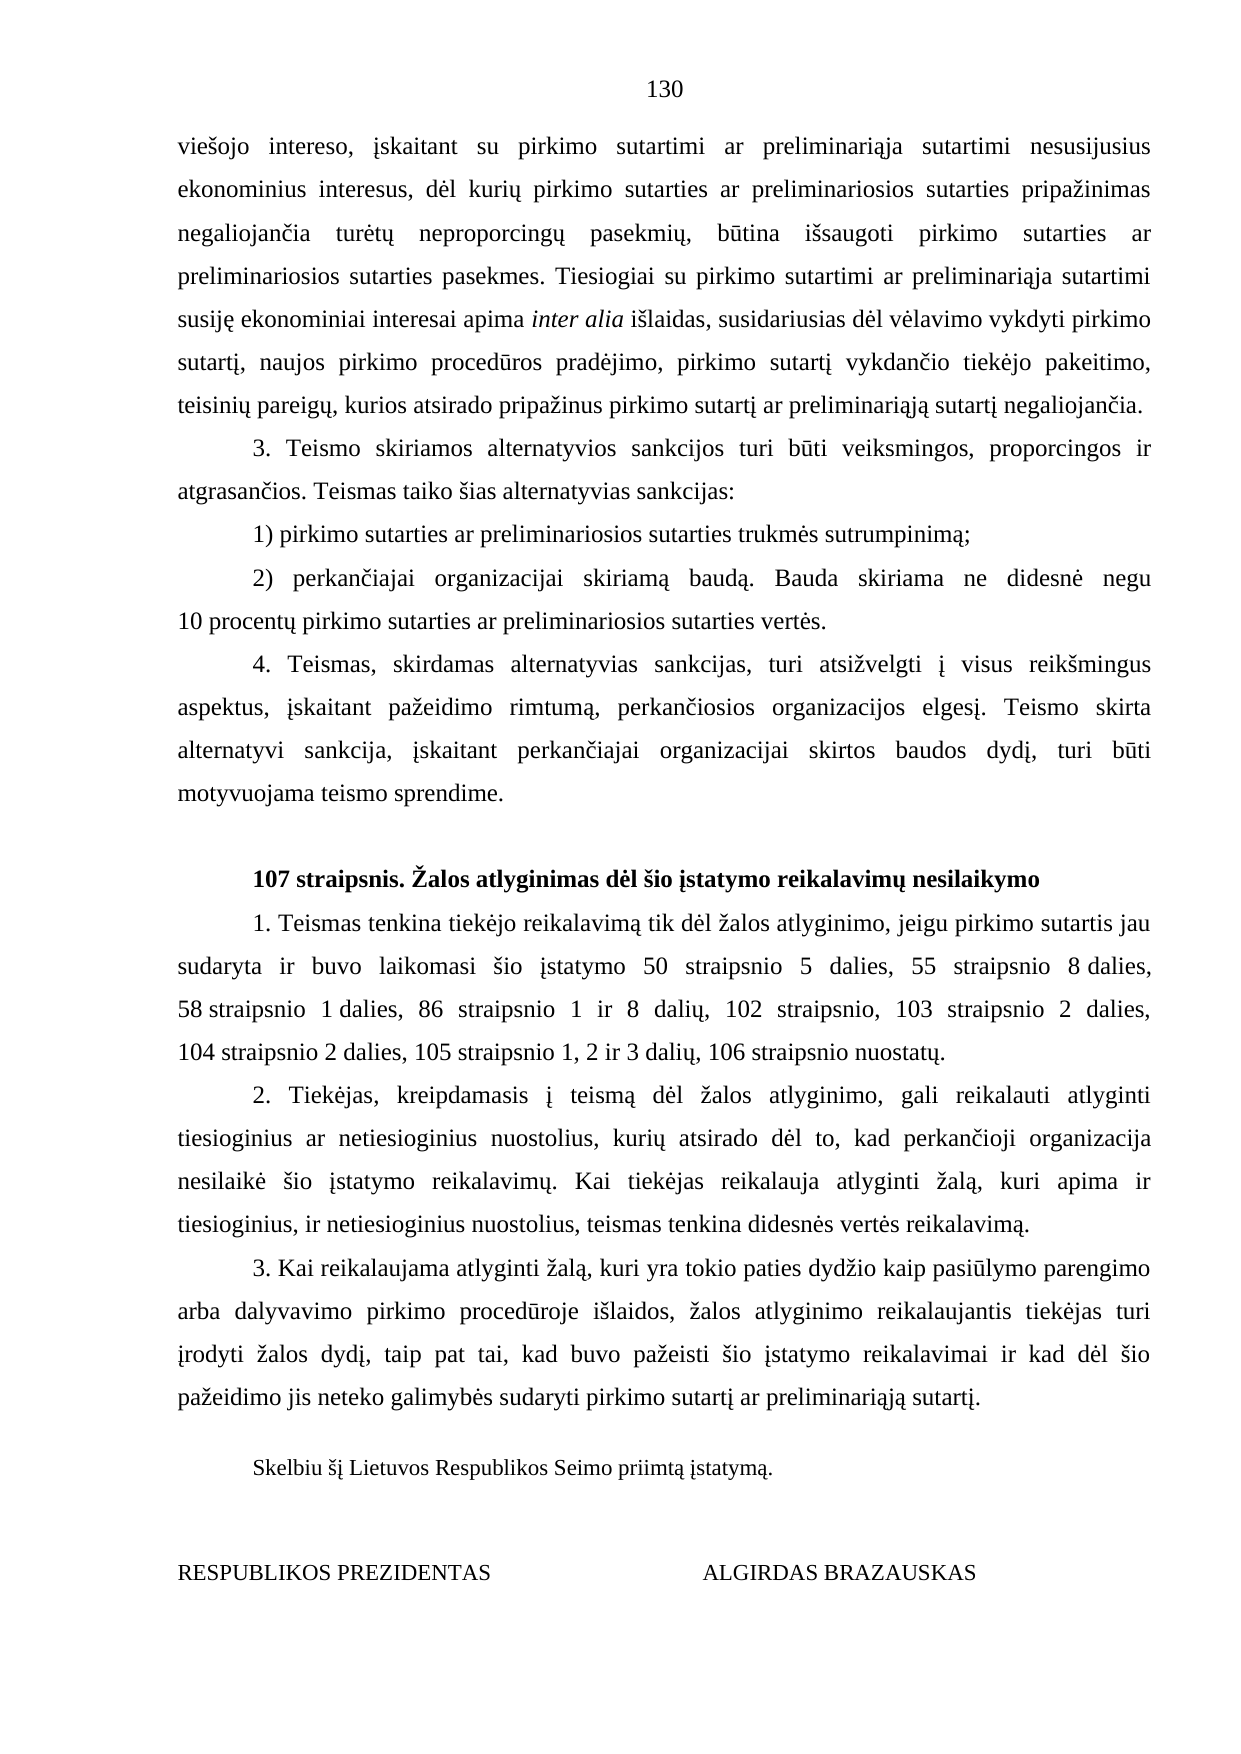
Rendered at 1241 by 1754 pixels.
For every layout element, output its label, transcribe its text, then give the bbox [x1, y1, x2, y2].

text viešojo intereso, įskaitant su pirkimo sutartimi ar preliminariąja sutartimi nesusijusius ekonominius interesus, dėl kurių pirkimo sutarties ar preliminariosios sutarties pripažinimas negaliojančia turėtų neproporcingų pasekmių, būtina išsaugoti pirkimo sutarties ar preliminariosios sutarties pasekmes. Tiesiogiai su pirkimo sutartimi ar preliminariąja sutartimi susiję ekonominiai interesai apima inter alia išlaidas, susidariusias dėl vėlavimo vykdyti pirkimo sutartį, naujos pirkimo procedūros pradėjimo, pirkimo sutartį vykdančio tiekėjo pakeitimo, teisinių pareigų, kurios atsirado pripažinus pirkimo sutartį ar preliminariąją sutartį negaliojančia. [177, 131, 1152, 419]
text 3. Teismo skiriamos alternatyvios sankcijos turi būti veiksmingos, proporcingos ir atgrasančios. Teismas taiko šias alternatyvias sankcijas: [177, 433, 1152, 505]
text 1. Teismas tenkina tiekėjo reikalavimą tik dėl žalos atlyginimo, jeigu pirkimo sutartis jau sudaryta ir buvo laikomasi šio įstatymo 50 straipsnio 5 dalies, 55 straipsnio 8 dalies, 58 straipsnio 1 dalies, 86 straipsnio 1 ir 8 dalių, 102 straipsnio, 103 straipsnio 2 dalies, 104 straipsnio 2 dalies, 105 straipsnio 1, 2 ir 3 dalių, 106 straipsnio nuostatų. [177, 908, 1152, 1066]
text 107 straipsnis. Žalos atlyginimas dėl šio įstatymo reikalavimų nesilaikymo [177, 864, 1152, 893]
text 2. Tiekėjas, kreipdamasis į teismą dėl žalos atlyginimo, gali reikalauti atlyginti tiesioginius ar netiesioginius nuostolius, kurių atsirado dėl to, kad perkančioji organizacija nesilaikė šio įstatymo reikalavimų. Kai tiekėjas reikalauja atlyginti žalą, kuri apima ir tiesioginius, ir netiesioginius nuostolius, teismas tenkina didesnės vertės reikalavimą. [177, 1080, 1152, 1238]
text RESPUBLIKOS PREZIDENTAS ALGIRDAS BRAZAUSKAS [177, 1559, 1152, 1612]
text Skelbiu šį Lietuvos Respublikos Seimo priimtą įstatymą. [177, 1454, 1152, 1480]
text 3. Kai reikalaujama atlyginti žalą, kuri yra tokio paties dydžio kaip pasiūlymo parengimo arba dalyvavimo pirkimo procedūroje išlaidos, žalos atlyginimo reikalaujantis tiekėjas turi įrodyti žalos dydį, taip pat tai, kad buvo pažeisti šio įstatymo reikalavimai ir kad dėl šio pažeidimo jis neteko galimybės sudaryti pirkimo sutartį ar preliminariąją sutartį. [177, 1253, 1152, 1411]
text 4. Teismas, skirdamas alternatyvias sankcijas, turi atsižvelgti į visus reikšmingus aspektus, įskaitant pažeidimo rimtumą, perkančiosios organizacijos elgesį. Teismo skirta alternatyvi sankcija, įskaitant perkančiajai organizacijai skirtos baudos dydį, turi būti motyvuojama teismo sprendime. [177, 649, 1152, 807]
text 2) perkančiajai organizacijai skiriamą baudą. Bauda skiriama ne didesnė negu 10 procentų pirkimo sutarties ar preliminariosios sutarties vertės. [177, 563, 1152, 634]
text 1) pirkimo sutarties ar preliminariosios sutarties trukmės sutrumpinimą; [177, 519, 1152, 548]
